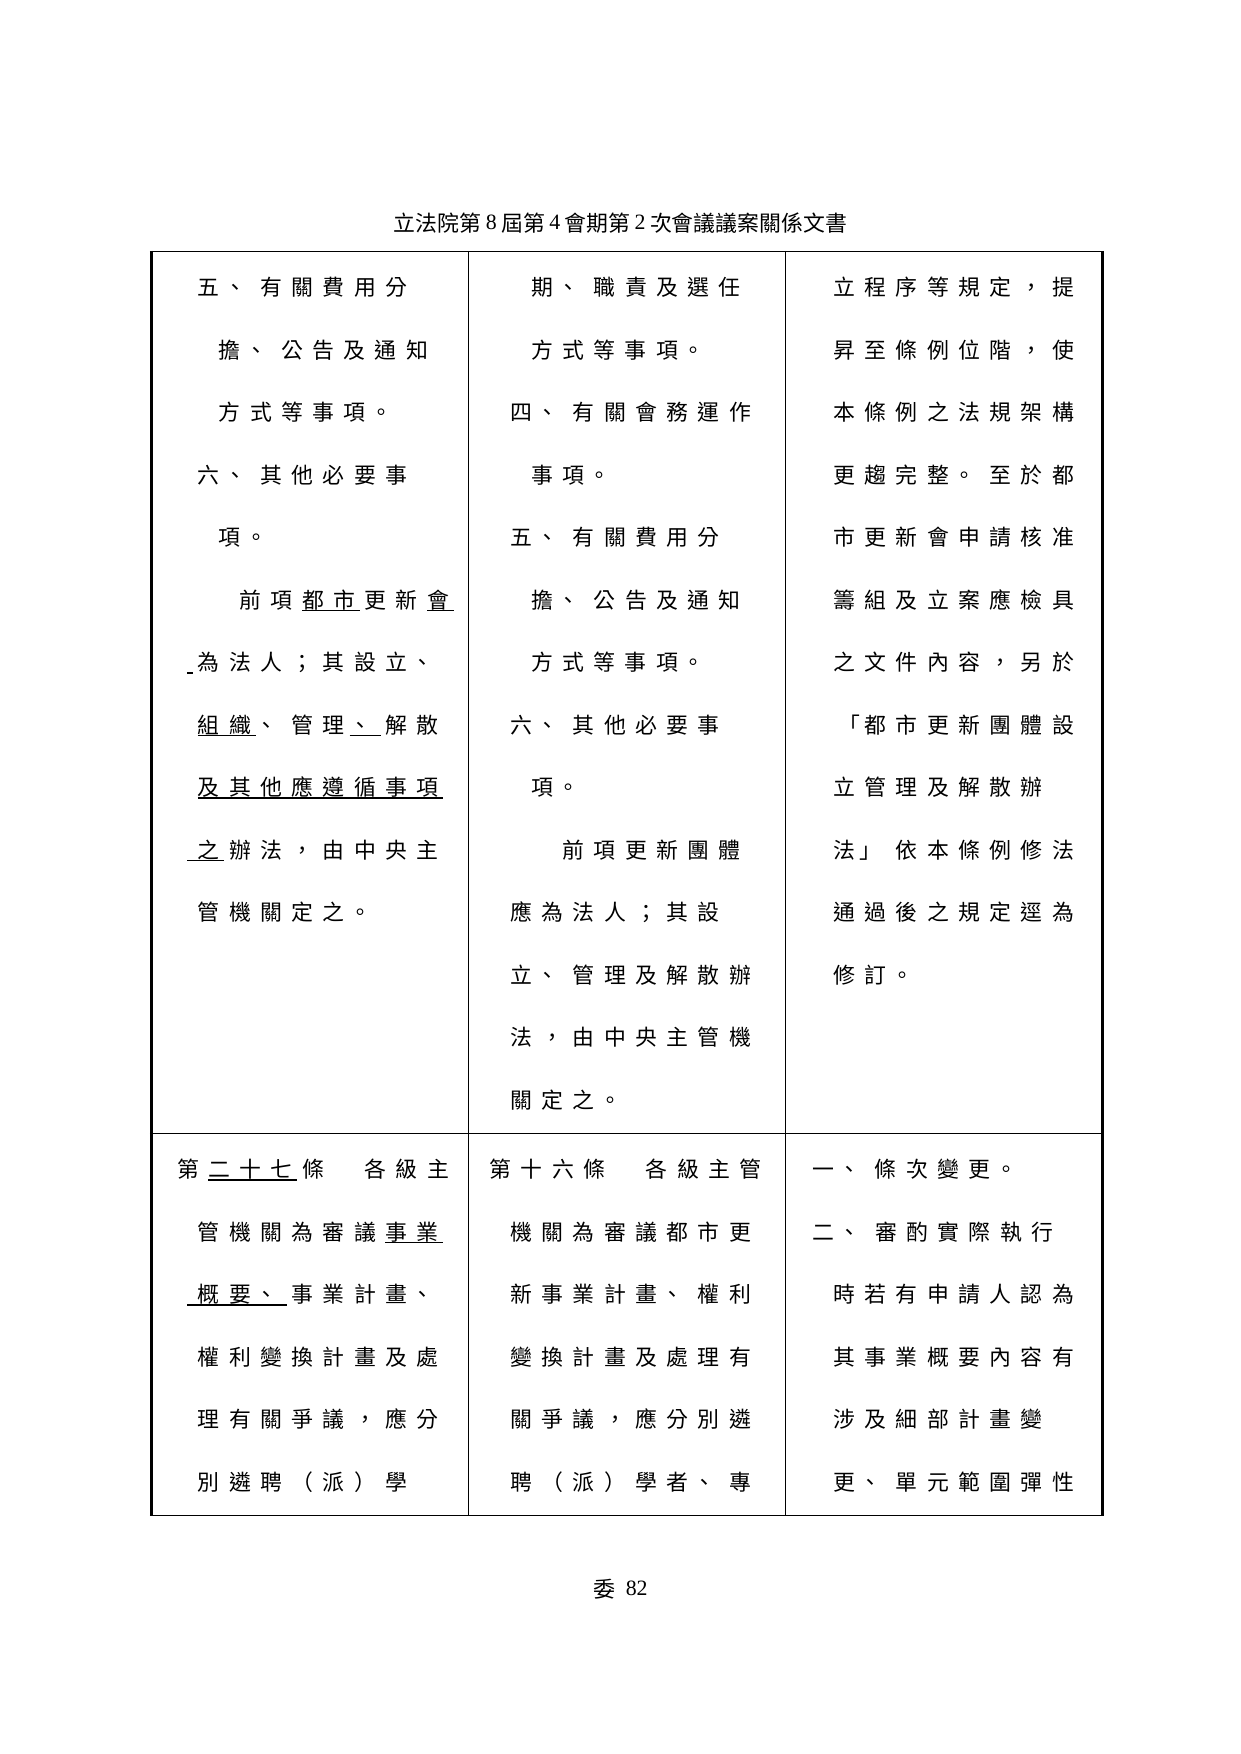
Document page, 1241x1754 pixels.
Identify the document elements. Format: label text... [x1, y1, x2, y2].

table_cell 期、職責及選任方式等事項。 四、有關會務運作事項。 五、有關費用分擔、公告及通知方式等事項。 六、其他必要事項。 前項更新團體應為法人；其設立、管理及解散辦法，由中央主管機關定之。 [469, 252, 785, 1133]
table_cell 五、有關費用分擔、公告及通知方式等事項。 六、其他必要事項。 前項都市更新會為法人；其設立、組織、管理、解散及其他應遵循事項之辦法，由中央主管機關定之。 [153, 252, 468, 1133]
table_cell 第十六條 各級主管機關為審議都市更新事業計畫、權利變換計畫及處理有關爭議，應分別遴聘（派）學者、專 [469, 1134, 785, 1514]
table_cell 立程序等規定，提昇至條例位階，使本條例之法規架構更趨完整。至於都市更新會申請核准籌組及立案應檢具之文件內容，另於「都市更新團體設立管理及解散辦法」依本條例修法通過後之規定逕為修訂。 [786, 252, 1101, 1133]
table_cell 第二十七條 各級主管機關為審議事業概要、事業計畫、權利變換計畫及處理有關爭議，應分別遴聘（派）學 [153, 1134, 468, 1514]
table_cell 一、條次變更。 二、審酌實際執行時若有申請人認為其事業概要內容有涉及細部計畫變更、單元範圍彈性 [786, 1134, 1101, 1514]
